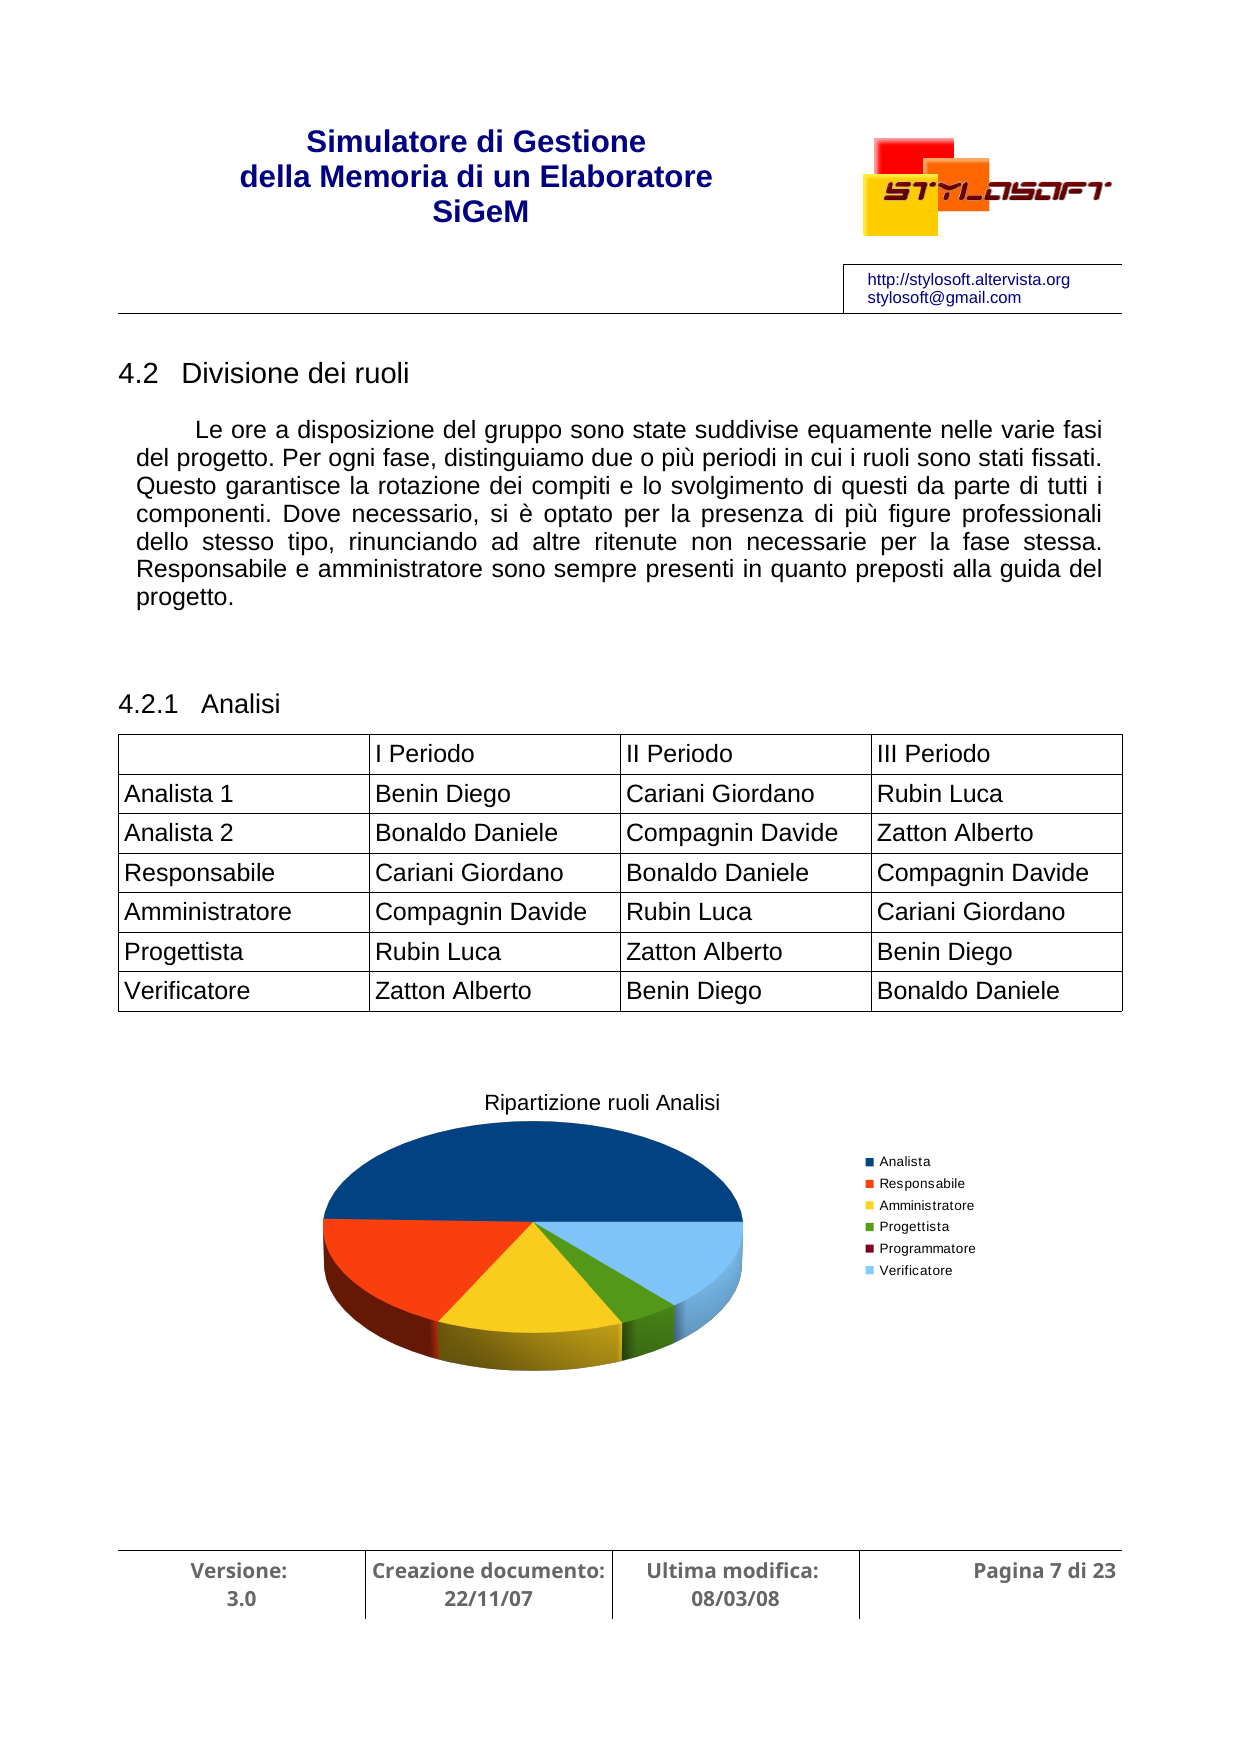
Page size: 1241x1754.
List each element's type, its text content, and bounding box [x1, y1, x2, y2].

table_header II Periodo [621, 735, 871, 774]
table_cell Analista 2 [119, 814, 369, 853]
table_cell Rubin Luca [370, 933, 620, 971]
table_cell Bonaldo Daniele [621, 854, 871, 892]
table_header I Periodo [370, 735, 620, 774]
table_cell Progettista [119, 933, 369, 971]
table_cell Verificatore [119, 972, 369, 1011]
subtitle Divisione dei ruoli [118, 357, 1122, 389]
table_cell Zatton Alberto [872, 814, 1122, 853]
table_cell Benin Diego [621, 972, 871, 1011]
table_cell Compagnin Davide [872, 854, 1122, 892]
table_cell Bonaldo Daniele [872, 972, 1122, 1011]
table_cell Zatton Alberto [621, 933, 871, 971]
table_cell Zatton Alberto [370, 972, 620, 1011]
table_cell Benin Diego [370, 775, 620, 813]
table_cell Cariani Giordano [621, 775, 871, 813]
table_cell Compagnin Davide [621, 814, 871, 853]
table_cell Bonaldo Daniele [370, 814, 620, 853]
table_cell Amministratore [119, 893, 369, 932]
text Le ore a disposizione del gruppo sono state suddivise equamente nelle varie fasi del progetto. Per ogni fase, distinguiamo due o più periodi in cui i ruoli sono stati fissati. Questo garantisce la rotazione dei compiti e lo svolgimento di questi da parte di tutti i componenti. Dove necessario, si è optato per la presenza di più figure professionali dello stesso tipo, rinunciando ad altre ritenute non necessarie per la fase stessa. Responsabile e amministratore sono sempre presenti in quanto preposti alla guida del progetto. [136, 416, 1104, 611]
table_cell Compagnin Davide [370, 893, 620, 932]
table_cell Cariani Giordano [872, 893, 1122, 932]
table_header [119, 735, 369, 774]
table_cell Benin Diego [872, 933, 1122, 971]
subtitle Analisi [118, 689, 1122, 719]
table_cell Rubin Luca [872, 775, 1122, 813]
table_cell Cariani Giordano [370, 854, 620, 892]
table_cell Analista 1 [119, 775, 369, 813]
table_cell Rubin Luca [621, 893, 871, 932]
table_header III Periodo [872, 735, 1122, 774]
picture [848, 123, 1117, 247]
table_cell Responsabile [119, 854, 369, 892]
